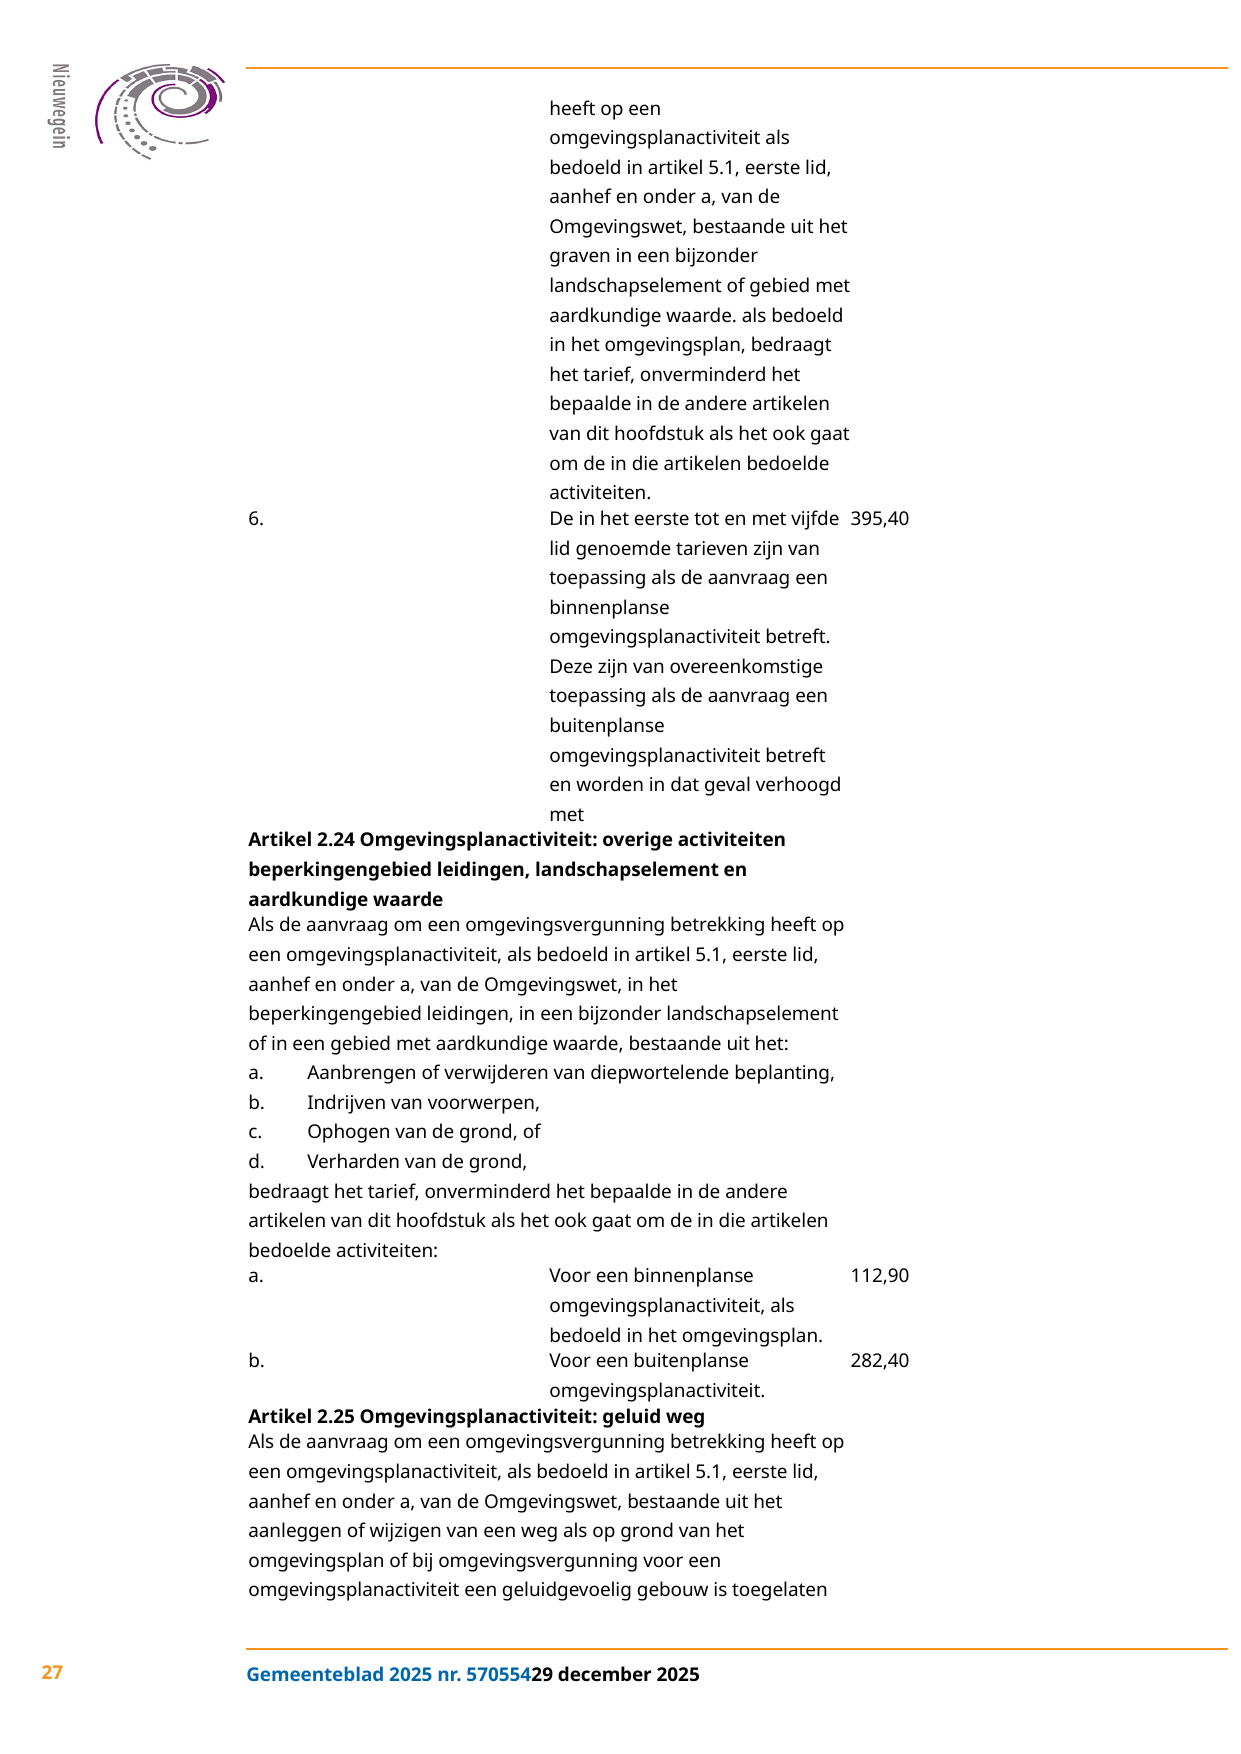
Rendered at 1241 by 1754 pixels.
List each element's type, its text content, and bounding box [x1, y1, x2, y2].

table_cell [850, 95, 1152, 505]
table_cell Als de aanvraag om een omgevingsvergunning betrekking heeft op een omgevingsplanactiviteit, als bedoeld in artikel 5.1, eerste lid, aanhef en onder a, van de Omgevingswet, in het beperkingengebied leidingen, in een bijzonder landschapselement of in een gebied met aardkundige waarde, bestaande uit het: Aanbrengen of verwijderen van diepwortelende beplanting, Indrijven van voorwerpen, Ophogen van de grond, of Verharden van de grond, bedraagt het tarief, onverminderd het bepaalde in de andere artikelen van dit hoofdstuk als het ook gaat om de in die artikelen bedoelde activiteiten: [248, 912, 850, 1263]
table_cell De in het eerste tot en met vijfde lid genoemde tarieven zijn van toepassing als de aanvraag een binnenplanse omgevingsplanactiviteit betreft. Deze zijn van overeenkomstige toepassing als de aanvraag een buitenplanse omgevingsplanactiviteit betreft en worden in dat geval verhoogd met [549, 505, 850, 827]
table_cell 282,40 [850, 1348, 1152, 1403]
table_cell Als de aanvraag om een omgevingsvergunning betrekking heeft op een omgevingsplanactiviteit, als bedoeld in artikel 5.1, eerste lid, aanhef en onder a, van de Omgevingswet, bestaande uit het aanleggen of wijzigen van een weg als op grond van het omgevingsplan of bij omgevingsvergunning voor een omgevingsplanactiviteit een geluidgevoelig gebouw is toegelaten [248, 1429, 850, 1602]
table_cell [850, 827, 1152, 912]
table_cell heeft op een omgevingsplanactiviteit als bedoeld in artikel 5.1, eerste lid, aanhef en onder a, van de Omgevingswet, bestaande uit het graven in een bijzonder landschapselement of gebied met aardkundige waarde. als bedoeld in het omgevingsplan, bedraagt het tarief, onverminderd het bepaalde in de andere artikelen van dit hoofdstuk als het ook gaat om de in die artikelen bedoelde activiteiten. [549, 95, 850, 505]
table_cell Voor een binnenplanse omgevingsplanactiviteit, als bedoeld in het omgevingsplan. [549, 1263, 850, 1348]
table_cell 395,40 [850, 505, 1152, 827]
picture [41, 47, 231, 172]
table_cell a. [248, 1263, 549, 1348]
table_cell Artikel 2.25 Omgevingsplanactiviteit: geluid weg [248, 1403, 850, 1429]
table_cell [850, 912, 1152, 1263]
table_cell [850, 1403, 1152, 1429]
table_cell 6. [248, 505, 549, 827]
table_cell Artikel 2.24 Omgevingsplanactiviteit: overige activiteiten beperkingengebied leidingen, landschapselement en aardkundige waarde [248, 827, 850, 912]
table_cell Voor een buitenplanse omgevingsplanactiviteit. [549, 1348, 850, 1403]
table_cell [248, 95, 549, 505]
table_cell 112,90 [850, 1263, 1152, 1348]
table_cell b. [248, 1348, 549, 1403]
table_cell [850, 1429, 1152, 1602]
